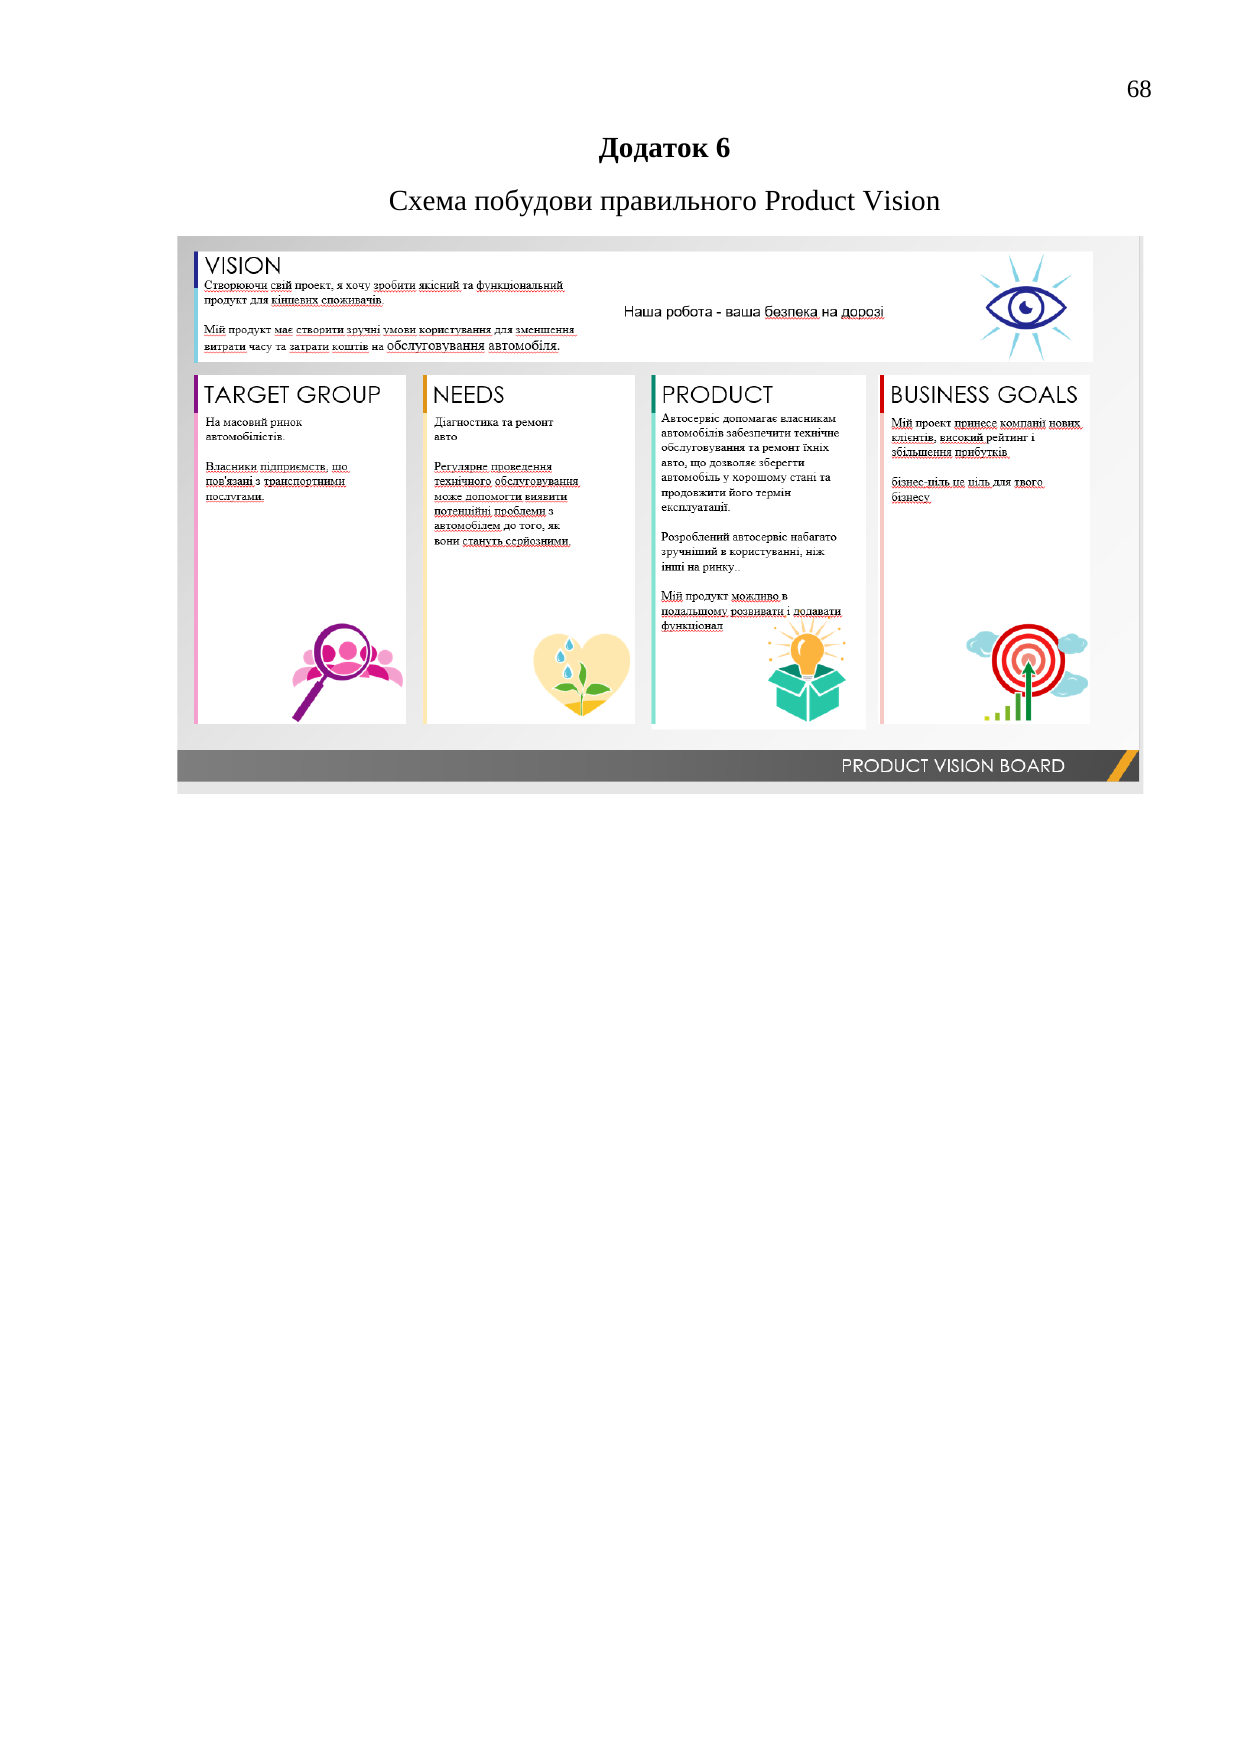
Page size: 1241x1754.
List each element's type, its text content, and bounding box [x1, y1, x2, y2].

text Схема побудови правильного Product Vision [177, 183, 1152, 217]
picture [177, 236, 1144, 794]
text Додаток 6 [177, 131, 1152, 164]
